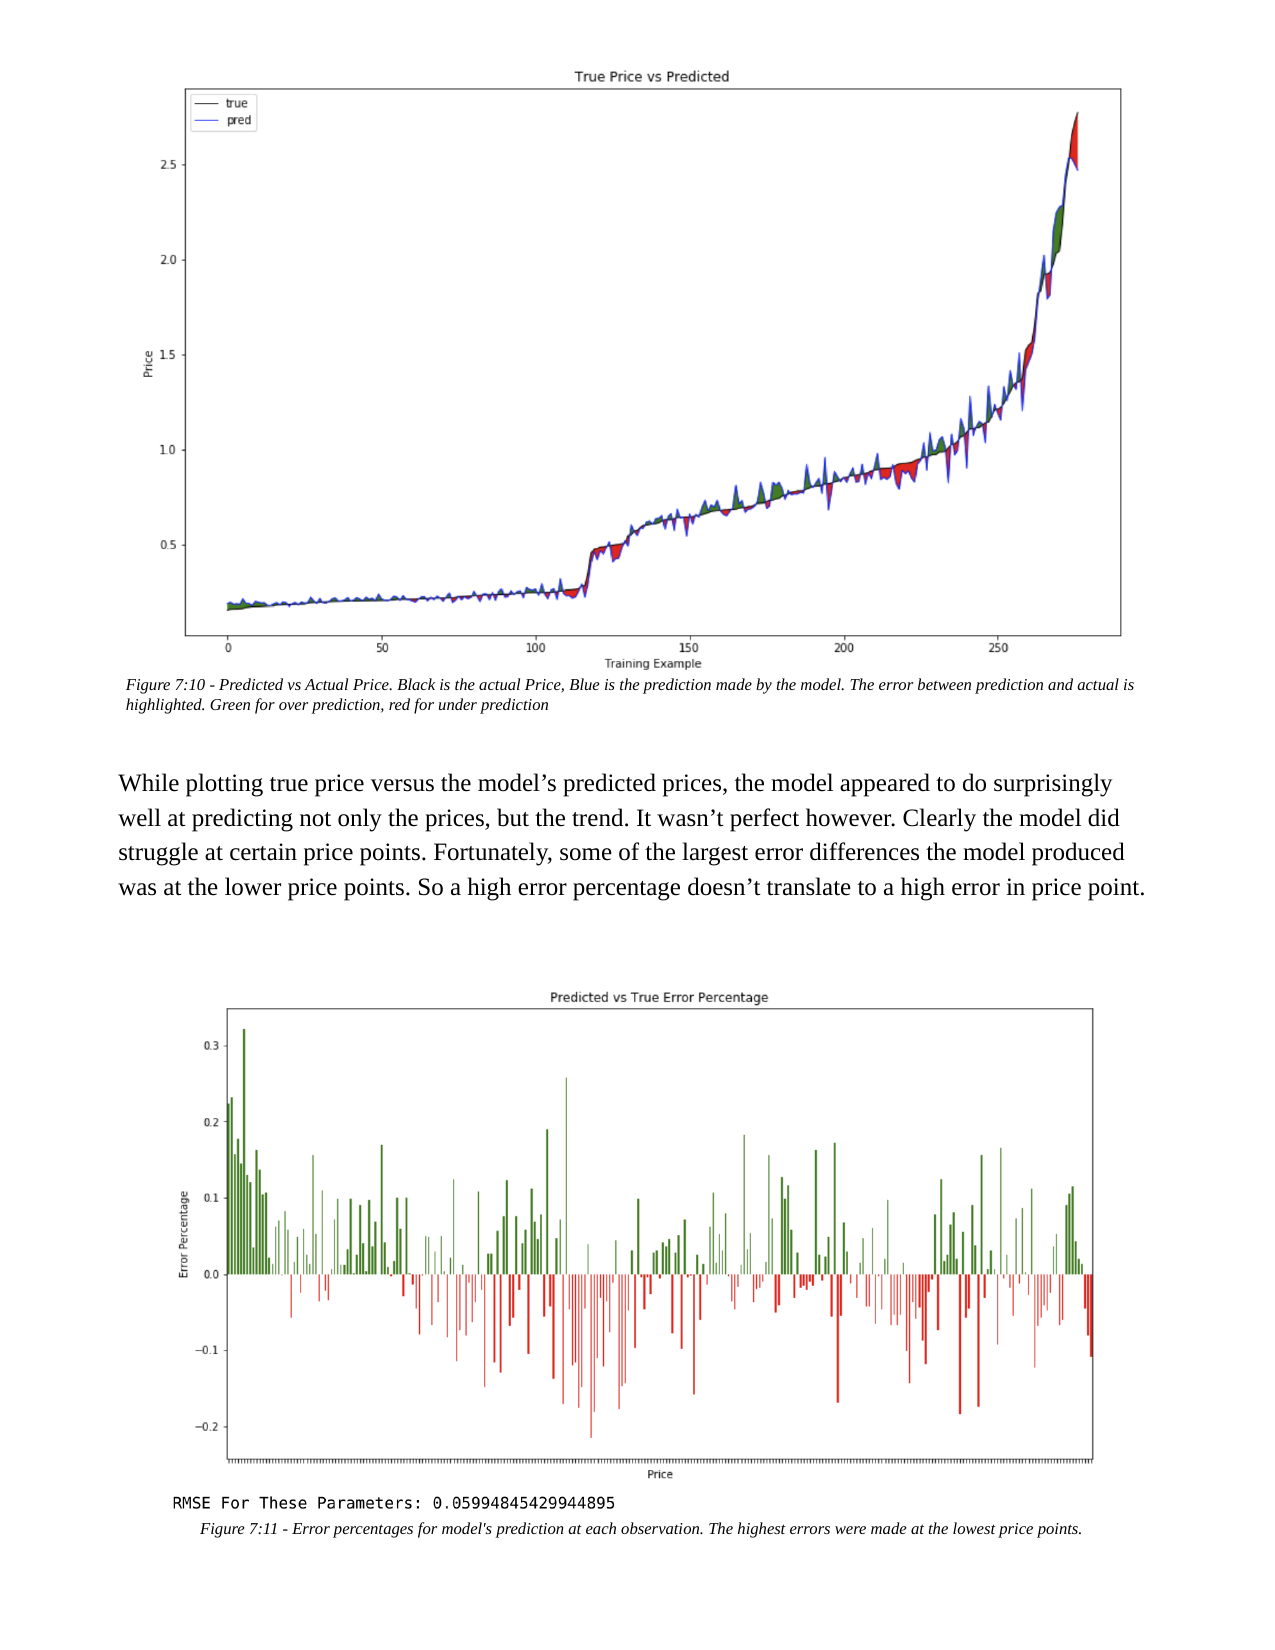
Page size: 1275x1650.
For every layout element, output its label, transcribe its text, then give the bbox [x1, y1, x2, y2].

text Figure 7:11 - Error percentages for model's prediction at each observation. The highest errors were made at the lowest price points. [113, 973, 1176, 1538]
text While plotting true price versus the model’s predicted prices, the model appeared to do surprisingly well at predicting not only the prices, but the trend. It wasn’t perfect however. Clearly the model did struggle at certain price points. Fortunately, some of the largest error differences the model produced was at the lower price points. So a high error percentage doesn’t translate to a high error in price point. [118, 768, 1157, 901]
picture [161, 972, 1128, 1519]
picture [125, 50, 1150, 676]
text Figure 7:10 - Predicted vs Actual Price. Black is the actual Price, Blue is the prediction made by the model. The error between prediction and actual is highlighted. Green for over prediction, red for under prediction [126, 676, 1149, 713]
